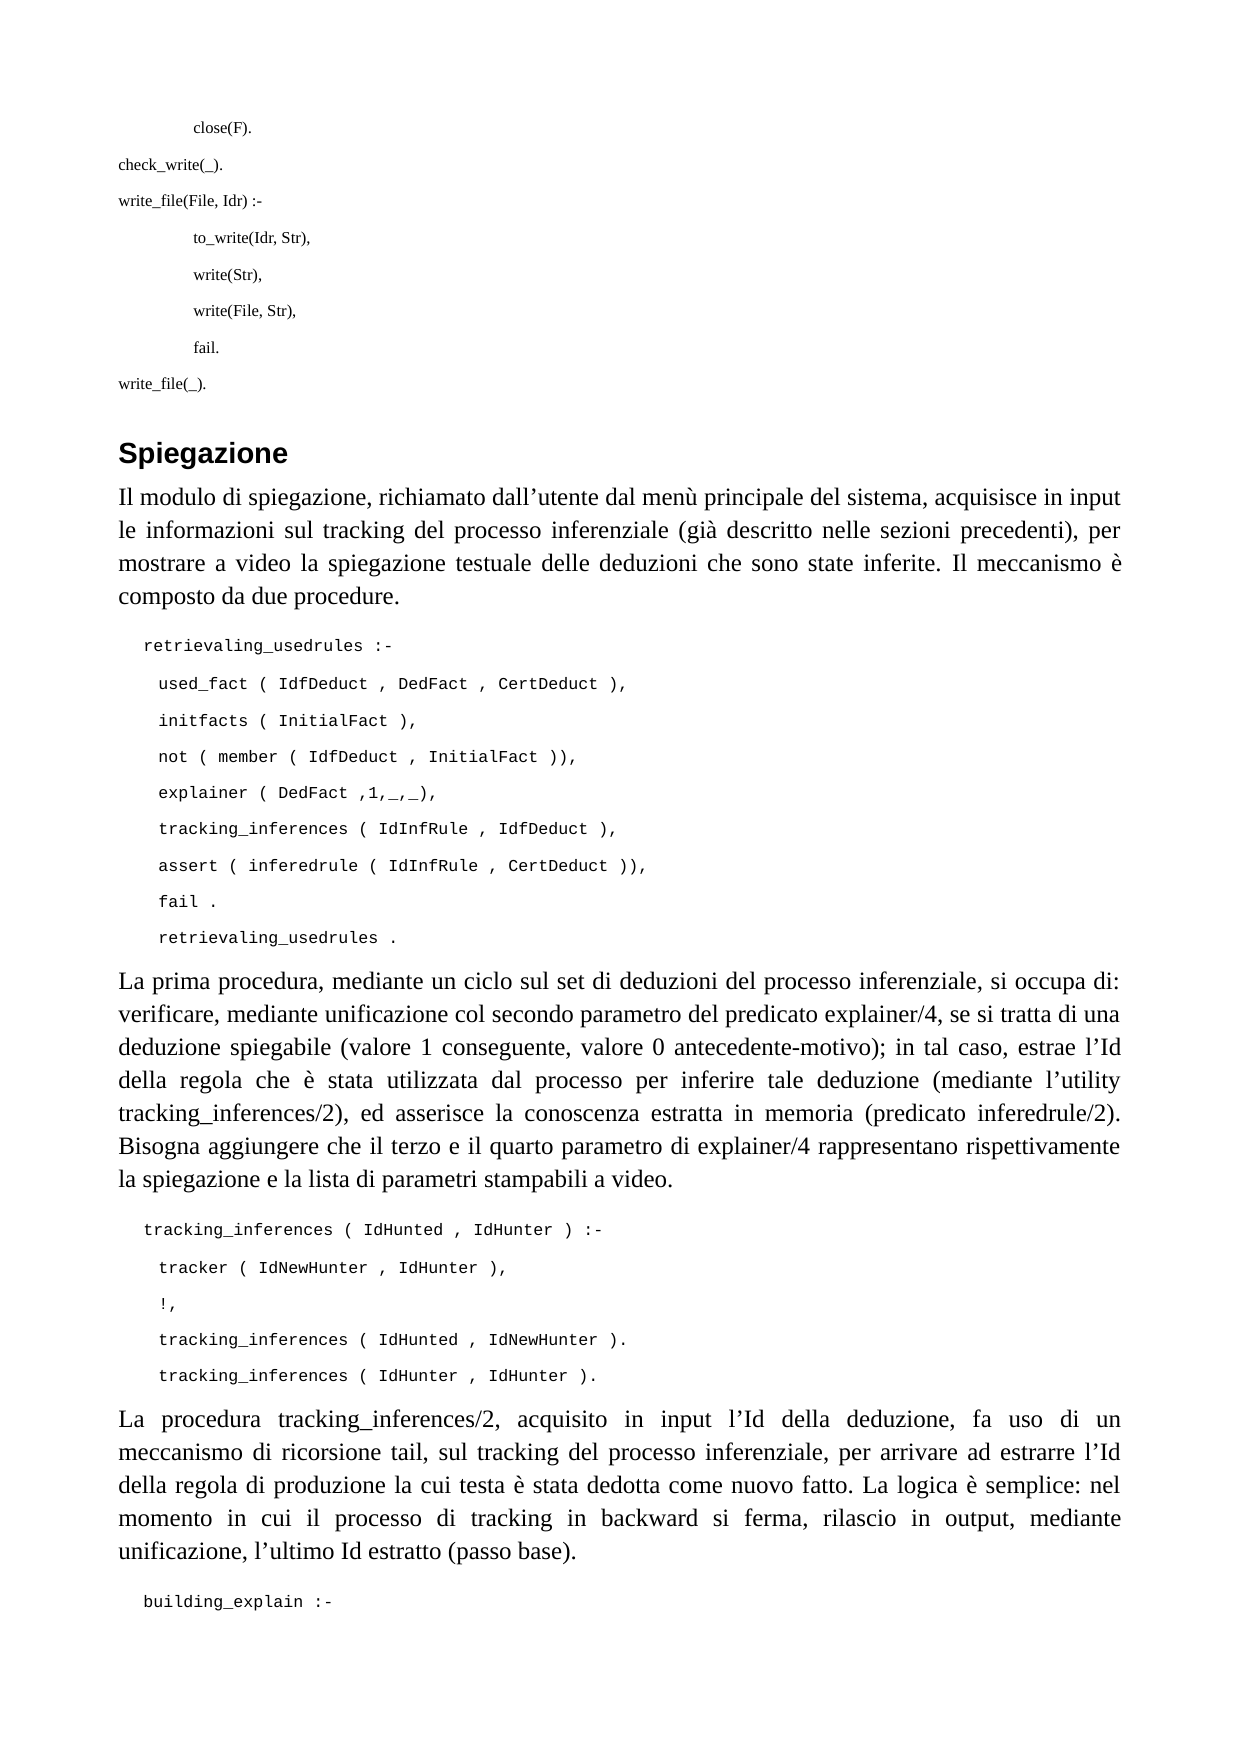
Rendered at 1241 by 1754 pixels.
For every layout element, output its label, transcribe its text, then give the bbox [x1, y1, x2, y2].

text tracking_inferences ( IdHunted , IdNewHunter ). [118, 1332, 1122, 1351]
text write_file(File, Idr) :- [118, 191, 1122, 210]
text tracking_inferences ( IdHunted , IdHunter ) :- [118, 1212, 1122, 1240]
text write(Str), [118, 264, 1122, 283]
text write_file(_). [118, 374, 1122, 393]
text retrievaling_usedrules :- [118, 628, 1122, 657]
text tracking_inferences ( IdHunter , IdHunter ). [118, 1368, 1122, 1387]
text building_explain :- [118, 1584, 1122, 1613]
text check_write(_). [118, 155, 1122, 174]
text Il modulo di spiegazione, richiamato dall’utente dal menù principale del sistema, acquisisce in input le informazioni sul tracking del processo inferenziale (già descritto nelle sezioni precedenti), per mostrare a video la spiegazione testuale delle deduzioni che sono state inferite. Il meccanismo è composto da due procedure. [118, 482, 1122, 609]
text fail . [118, 893, 1122, 912]
subtitle Spiegazione [118, 436, 1122, 469]
text La prima procedura, mediante un ciclo sul set di deduzioni del processo inferenziale, si occupa di: verificare, mediante unificazione col secondo parametro del predicato explainer/4, se si tratta di una deduzione spiegabile (valore 1 conseguente, valore 0 antecedente-motivo); in tal caso, estrae l’Id della regola che è stata utilizzata dal processo per inferire tale deduzione (mediante l’utility tracking_inferences/2), ed asserisce la conoscenza estratta in memoria (predicato inferedrule/2). Bisogna aggiungere che il terzo e il quarto parametro di explainer/4 rappresentano rispettivamente la spiegazione e la lista di parametri stampabili a video. [118, 966, 1122, 1193]
text to_write(Idr, Str), [118, 228, 1122, 247]
text initfacts ( InitialFact ), [118, 712, 1122, 731]
text close(F). [118, 118, 1122, 137]
text fail. [118, 337, 1122, 357]
text retrievaling_usedrules . [118, 930, 1122, 948]
text write(File, Str), [118, 301, 1122, 320]
text used_fact ( IdfDeduct , DedFact , CertDeduct ), [118, 676, 1122, 695]
text tracker ( IdNewHunter , IdHunter ), [118, 1259, 1122, 1278]
text !, [118, 1296, 1122, 1314]
text tracking_inferences ( IdInfRule , IdfDeduct ), [118, 821, 1122, 840]
text assert ( inferedrule ( IdInfRule , CertDeduct )), [118, 857, 1122, 876]
text not ( member ( IdfDeduct , InitialFact )), [118, 748, 1122, 767]
text La procedura tracking_inferences/2, acquisito in input l’Id della deduzione, fa uso di un meccanismo di ricorsione tail, sul tracking del processo inferenziale, per arrivare ad estrarre l’Id della regola di produzione la cui testa è stata dedotta come nuovo fatto. La logica è semplice: nel momento in cui il processo di tracking in backward si ferma, rilascio in output, mediante unificazione, l’ultimo Id estratto (passo base). [118, 1404, 1122, 1565]
text explainer ( DedFact ,1,_,_), [118, 785, 1122, 803]
